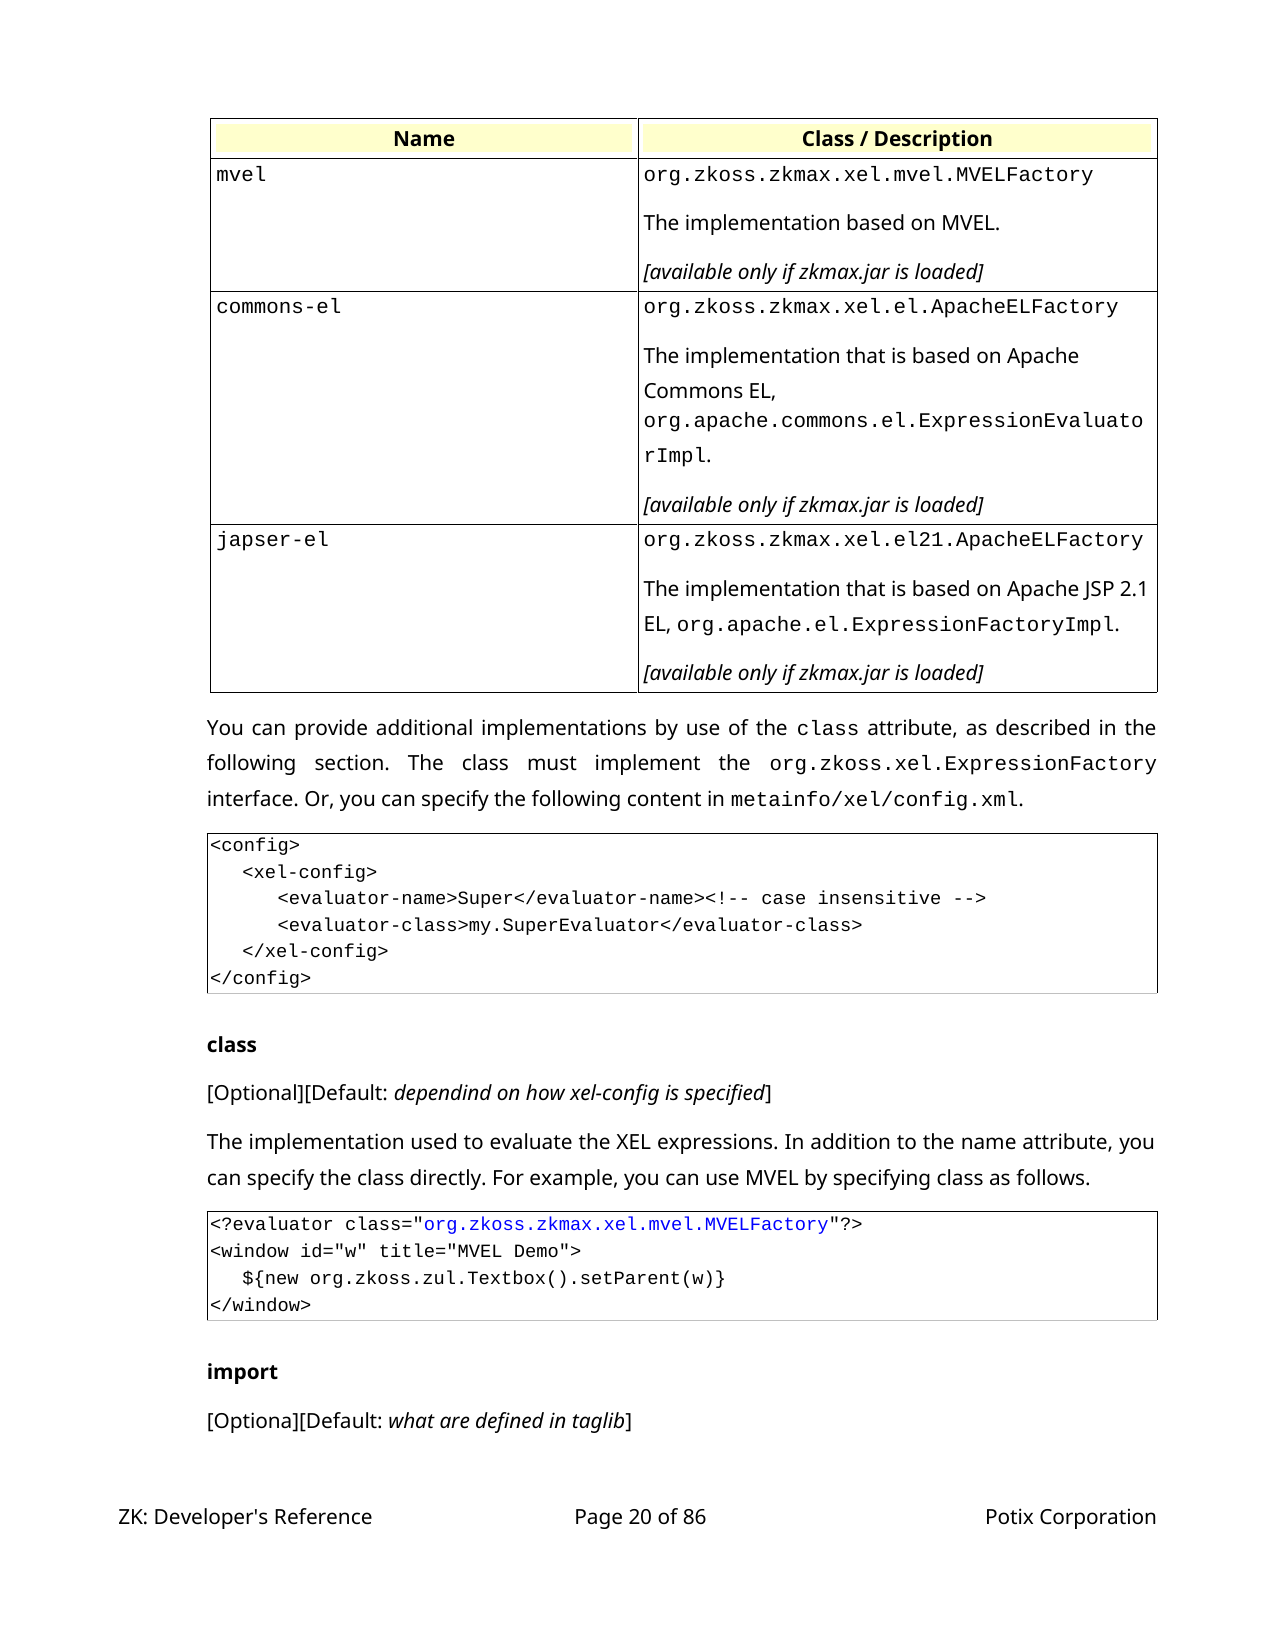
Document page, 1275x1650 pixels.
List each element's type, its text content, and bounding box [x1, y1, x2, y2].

table_cell org.zkoss.zkmax.xel.el.ApacheELFactory The implementation that is based on Apache Commons EL, org.apache.commons.el.ExpressionEvaluatorImpl. [available only if zkmax.jar is loaded] [639, 292, 1157, 524]
subtitle import [207, 1357, 1157, 1385]
text ${new org.zkoss.zul.Textbox().setParent(w)} [208, 1266, 1157, 1290]
table_cell org.zkoss.zkmax.xel.mvel.MVELFactory The implementation based on MVEL. [available only if zkmax.jar is loaded] [639, 159, 1157, 291]
subtitle class [207, 1030, 1157, 1058]
text The implementation used to evaluate the XEL expressions. In addition to the name attribute, you can specify the class directly. For example, you can use MVEL by specifying class as follows. [207, 1127, 1157, 1191]
text <config> <xel-config> <evaluator-name>Super</evaluator-name><!-- case insensitive --> <evaluator-class>my.SuperEvaluator</evaluator-class> </xel-config> </config> [208, 834, 1157, 993]
text </window> [208, 1293, 1157, 1320]
table_cell japser-el [211, 525, 637, 692]
text <window id="w" title="MVEL Demo"> [208, 1239, 1157, 1263]
table_header Name [211, 119, 637, 158]
table_header Class / Description [639, 119, 1157, 158]
text [Optiona][Default: what are defined in taglib] [207, 1406, 1157, 1434]
table_cell commons-el [211, 292, 637, 524]
text You can provide additional implementations by use of the class attribute, as described in the following section. The class must implement the org.zkoss.xel.ExpressionFactory interface. Or, you can specify the following content in metainfo/xel/config.xml. [207, 713, 1157, 812]
table_cell org.zkoss.zkmax.xel.el21.ApacheELFactory The implementation that is based on Apache JSP 2.1 EL, org.apache.el.ExpressionFactoryImpl. [available only if zkmax.jar is loaded] [639, 525, 1157, 692]
text [Optional][Default: dependind on how xel-config is specified] [207, 1078, 1157, 1107]
table_cell mvel [211, 159, 637, 291]
text <?evaluator class="org.zkoss.zkmax.xel.mvel.MVELFactory"?> [208, 1212, 1157, 1236]
